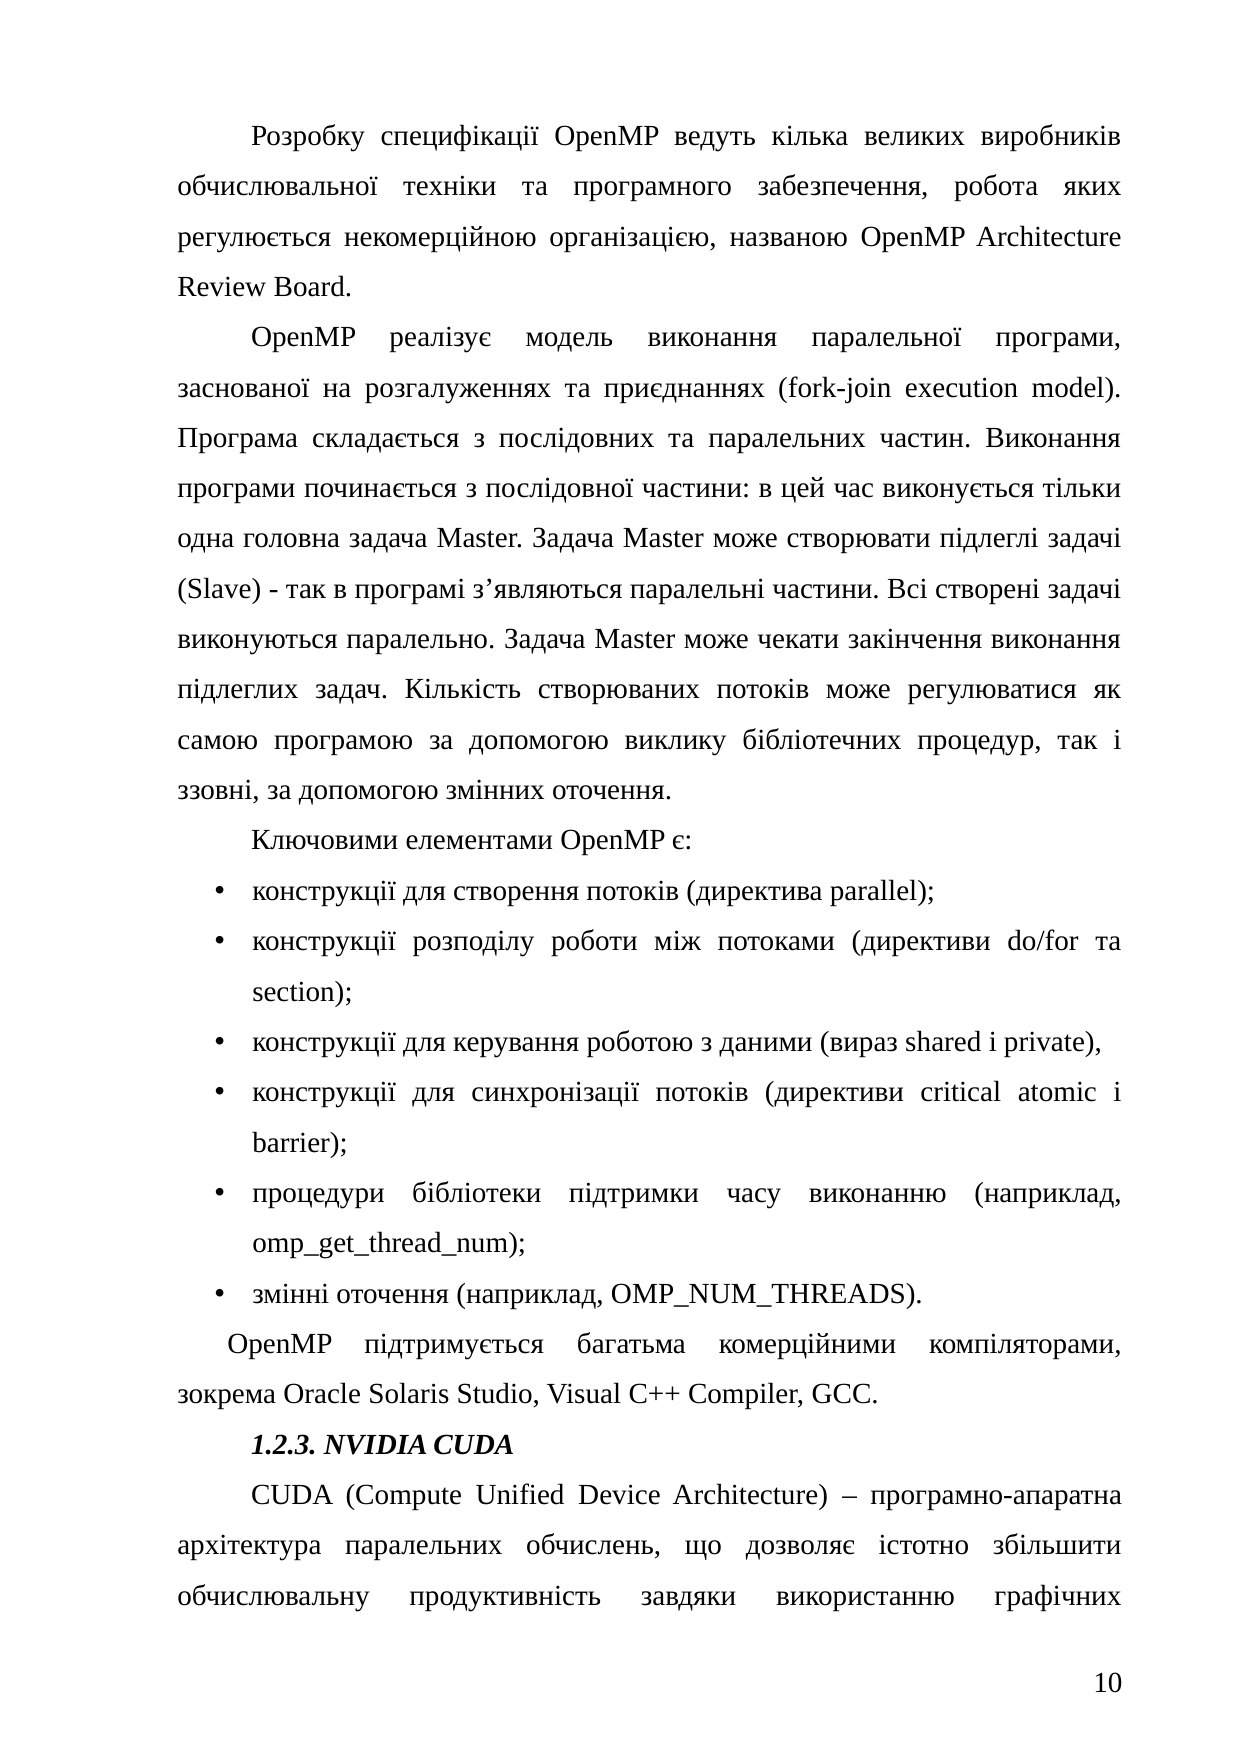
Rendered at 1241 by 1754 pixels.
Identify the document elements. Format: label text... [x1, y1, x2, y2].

text Ключовими елементами OpenMP є: [177, 822, 1122, 856]
list змінні оточення (наприклад, OMP_NUM_THREADS). [214, 1276, 1122, 1309]
list процедури бібліотеки підтримки часу виконанню (наприклад, omp_get_thread_num); [214, 1175, 1122, 1259]
text OpenMP реалізує модель виконання паралельної програми, заснованої на розгалуженнях та приєднаннях (fork-join execution model). Програма складається з послідовних та паралельних частин. Виконання програми починається з послідовної частини: в цей час виконується тільки одна головна задача Master. Задача Master може створювати підлеглі задачі (Slave) - так в програмі з’являються паралельні частини. Всі створені задачі виконуються паралельно. Задача Master може чекати закінчення виконання підлеглих задач. Кількість створюваних потоків може регулюватися як самою програмою за допомогою виклику бібліотечних процедур, так і ззовні, за допомогою змінних оточення. [177, 319, 1122, 806]
text CUDA (Compute Unified Device Architecture) – програмно-апаратна архітектура паралельних обчислень, що дозволяє істотно збільшити обчислювальну продуктивність завдяки використанню графічних [177, 1477, 1122, 1611]
list конструкції для створення потоків (директива parallel); [214, 873, 1122, 906]
text OpenMP підтримується багатьма комерційними компіляторами, зокрема Oracle Solaris Studio, Visual C++ Compiler, GCC. [177, 1326, 1122, 1410]
text Розробку специфікації OpenMP ведуть кілька великих виробників обчислювальної техніки та програмного забезпечення, робота яких регулюється некомерційною організацією, названою OpenMP Architecture Review Board. [177, 118, 1122, 303]
list конструкції для керування роботою з даними (вираз shared і private), [214, 1024, 1122, 1058]
list конструкції для синхронізації потоків (директиви critical atomic і barrier); [214, 1074, 1122, 1158]
list конструкції розподілу роботи між потоками (директиви do/for та section); [214, 923, 1122, 1007]
text 1.2.3. NVIDIA CUDA [177, 1427, 1122, 1460]
